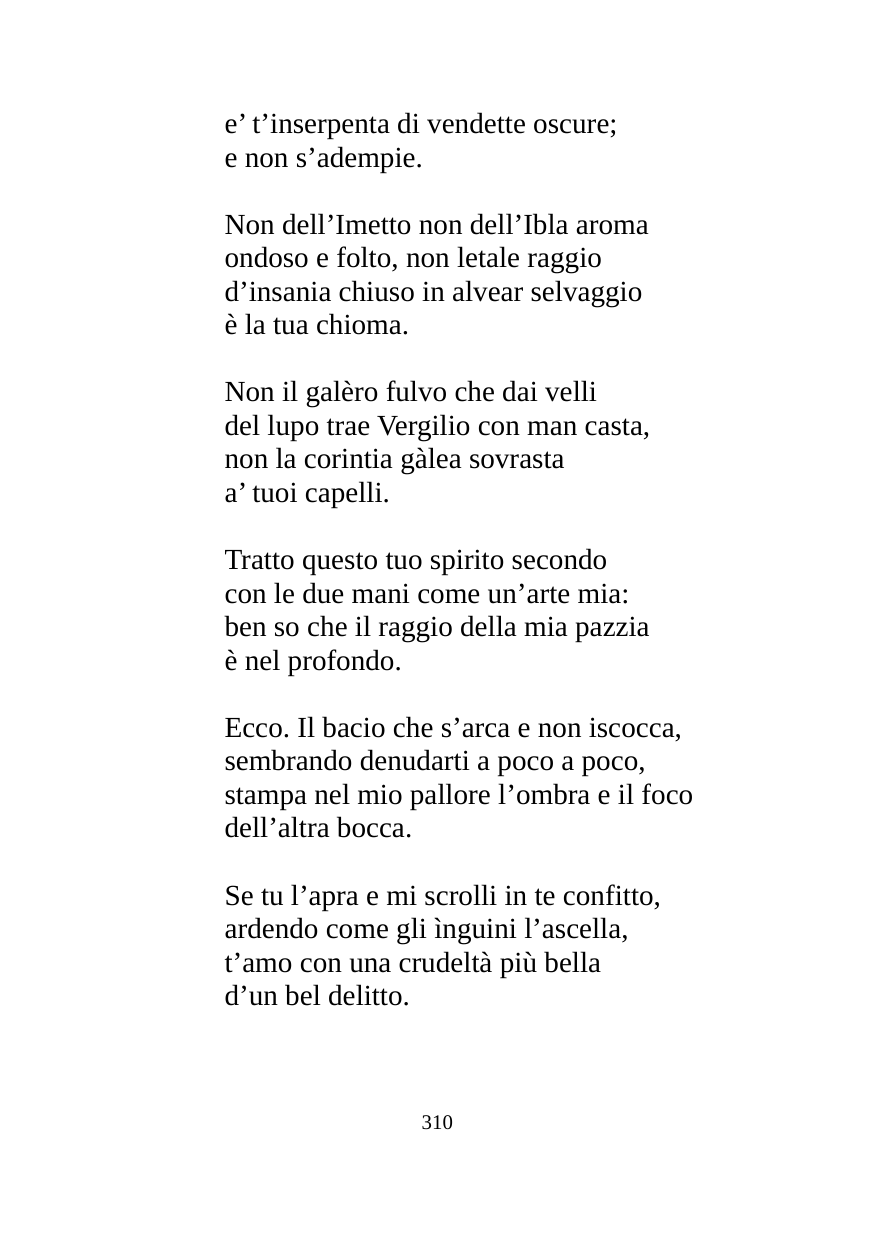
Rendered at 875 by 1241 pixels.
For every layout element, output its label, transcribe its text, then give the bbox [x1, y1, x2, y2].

text Tratto questo tuo spirito secondo [224, 542, 768, 576]
text Non il galèro fulvo che dai velli [224, 374, 768, 408]
text del lupo trae Vergilio con man casta, [224, 408, 768, 442]
text sembrando denudarti a poco a poco, [224, 743, 768, 777]
text d’insania chiuso in alvear selvaggio [224, 274, 768, 307]
text t’amo con una crudeltà più bella [224, 945, 768, 978]
text e’ t’inserpenta di vendette oscure; [224, 106, 768, 140]
text non la corintia gàlea sovrasta [224, 442, 768, 475]
text con le due mani come un’arte mia: [224, 576, 768, 609]
text Ecco. Il bacio che s’arca e non iscocca, [224, 710, 768, 743]
text ondoso e folto, non letale raggio [224, 240, 768, 274]
text è la tua chioma. [224, 307, 768, 341]
text e non s’adempie. [224, 140, 768, 173]
text ardendo come gli ìnguini l’ascella, [224, 911, 768, 945]
text a’ tuoi capelli. [224, 475, 768, 509]
text è nel profondo. [224, 643, 768, 676]
text d’un bel delitto. [224, 978, 768, 1012]
text Non dell’Imetto non dell’Ibla aroma [224, 207, 768, 240]
text Se tu l’apra e mi scrolli in te confitto, [224, 878, 768, 911]
text stampa nel mio pallore l’ombra e il foco [224, 777, 768, 811]
text dell’altra bocca. [224, 811, 768, 844]
text ben so che il raggio della mia pazzia [224, 609, 768, 643]
